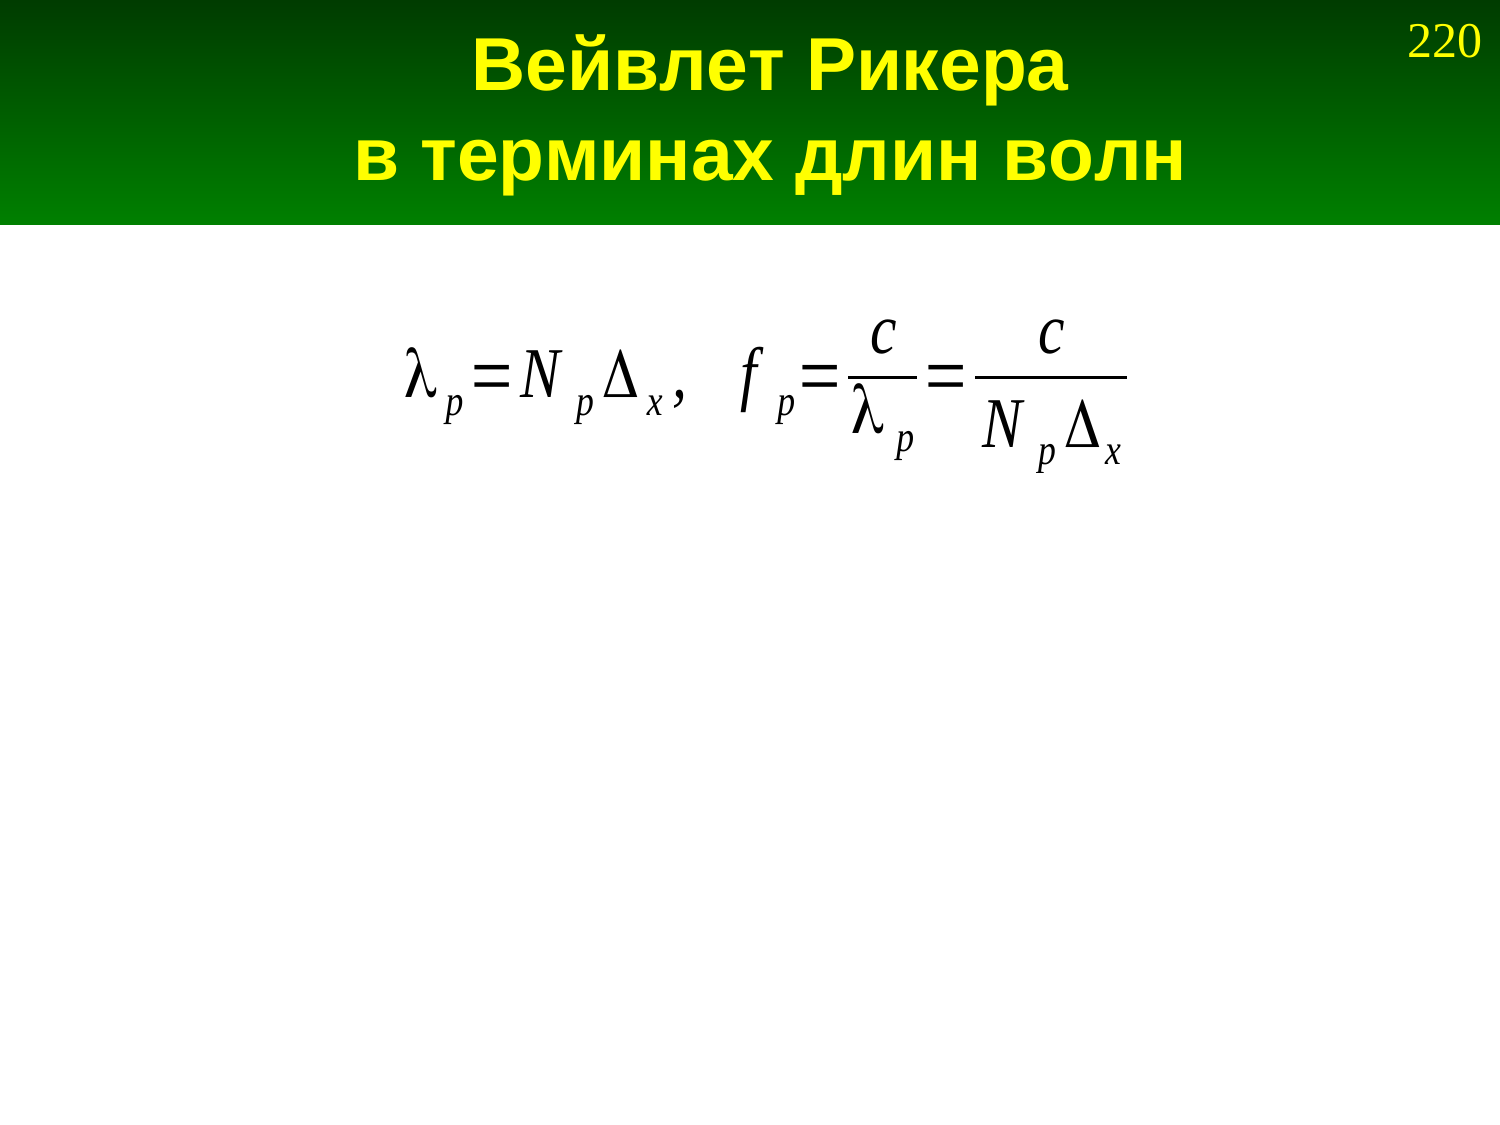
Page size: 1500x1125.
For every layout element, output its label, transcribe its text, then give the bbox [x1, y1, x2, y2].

title Вейвлет Рикера в терминах длин волн [100, 7, 1441, 204]
chart [389, 290, 1144, 473]
